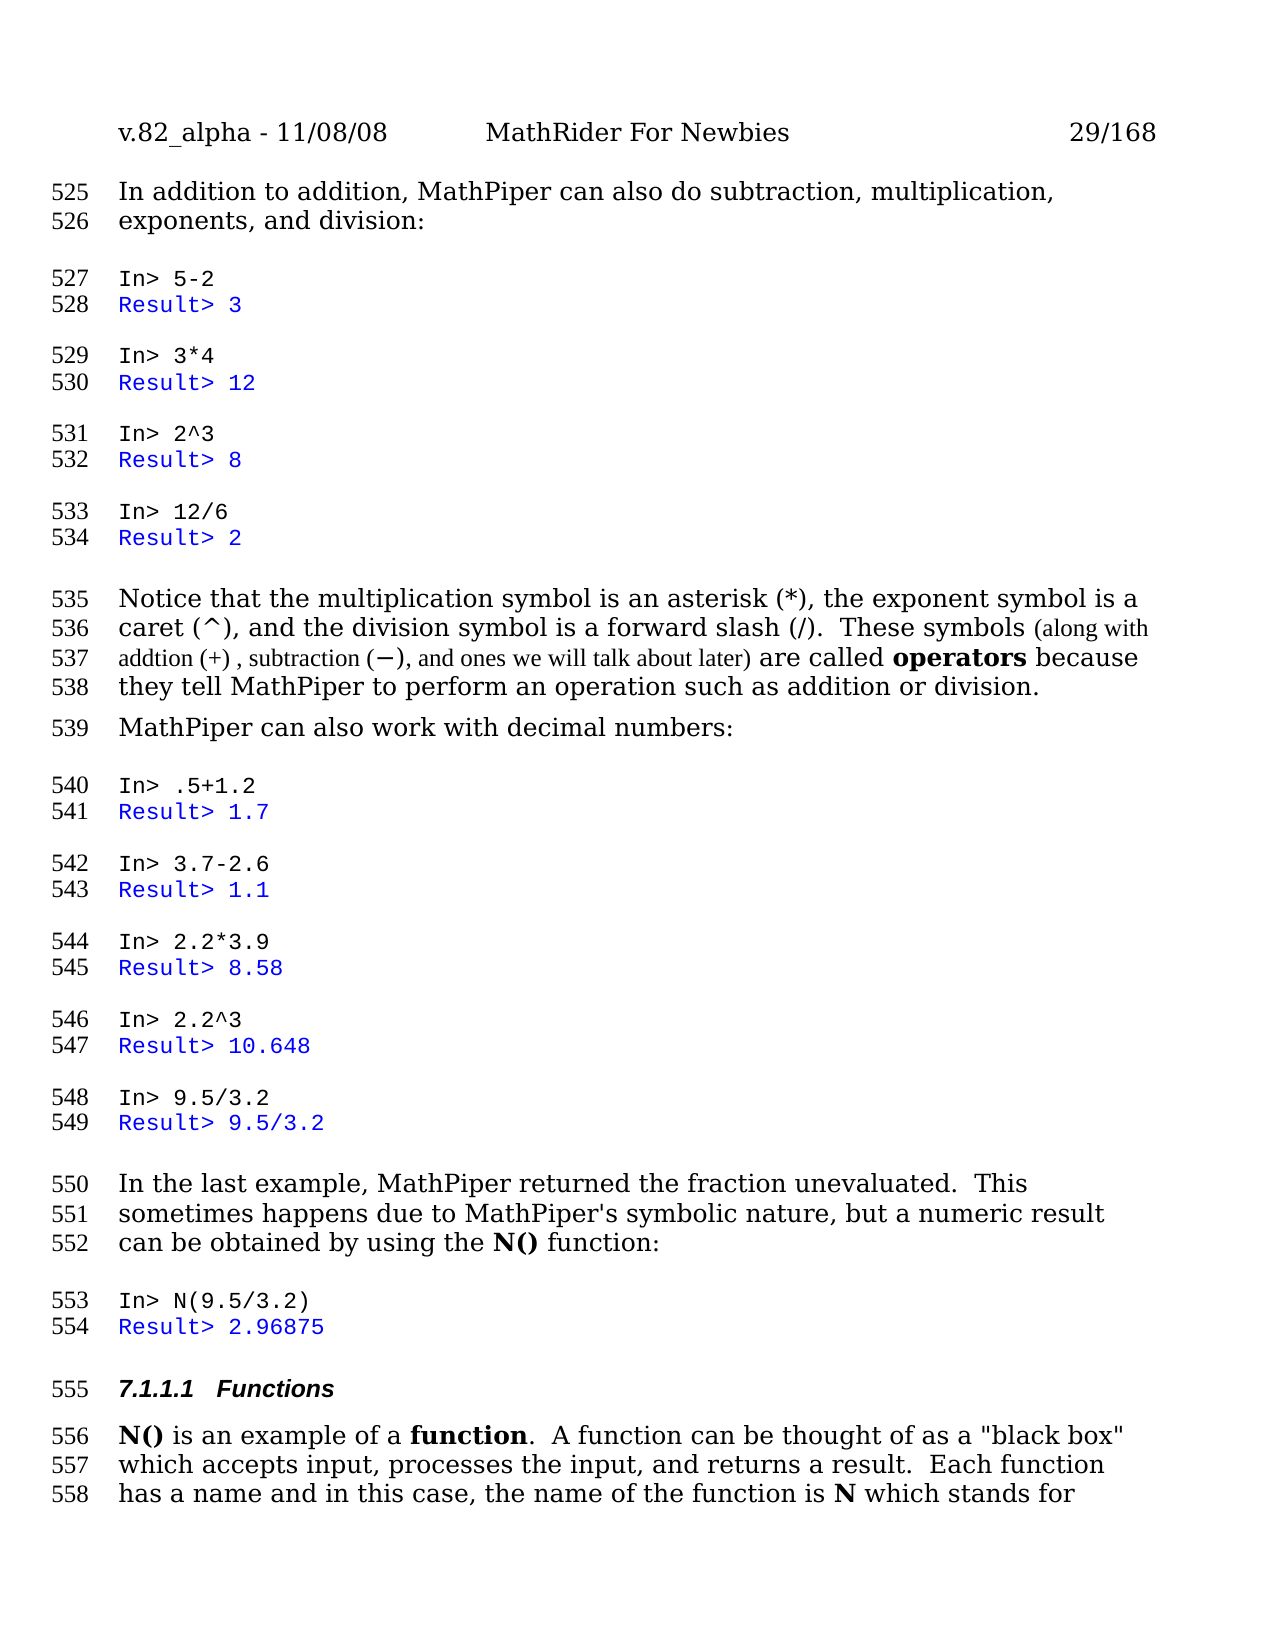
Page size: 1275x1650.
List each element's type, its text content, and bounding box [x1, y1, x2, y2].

text In> 9.5/3.2 [118, 1086, 1157, 1112]
text In> 3.7-2.6 [118, 852, 1157, 878]
text In> 3*4 [118, 345, 1157, 371]
text MathPiper can also work with decimal numbers: [118, 713, 1157, 743]
text In> .5+1.2 [118, 774, 1157, 801]
text Result> 8 [118, 449, 1157, 474]
text In> 12/6 [118, 501, 1157, 526]
subtitle Functions [118, 1374, 1157, 1403]
text In> N(9.5/3.2) [118, 1289, 1157, 1315]
text In> 5-2 [118, 267, 1157, 293]
text In> 2^3 [118, 423, 1157, 449]
text Result> 2 [118, 526, 1157, 552]
text Result> 1.7 [118, 801, 1157, 826]
text Result> 1.1 [118, 878, 1157, 904]
text In> 2.2^3 [118, 1008, 1157, 1034]
text In the last example, MathPiper returned the fraction unevaluated. This sometimes happens due to MathPiper's symbolic nature, but a numeric result can be obtained by using the N() function: [118, 1170, 1157, 1257]
text N() is an example of a function. A function can be thought of as a "black box" which accepts input, processes the input, and returns a result. Each function has a name and in this case, the name of the function is N which stands for [118, 1421, 1157, 1509]
text Result> 12 [118, 371, 1157, 397]
text Result> 10.648 [118, 1034, 1157, 1060]
text Notice that the multiplication symbol is an asterisk (*), the exponent symbol is a caret (^), and the division symbol is a forward slash (/). These symbols (along with addtion (+) , subtraction (−), and ones we will talk about later) are called operators because they tell MathPiper to perform an operation such as addition or division. [118, 584, 1157, 701]
text Result> 2.96875 [118, 1315, 1157, 1341]
text In> 2.2*3.9 [118, 930, 1157, 956]
text Result> 8.58 [118, 956, 1157, 982]
text Result> 3 [118, 293, 1157, 319]
text In addition to addition, MathPiper can also do subtraction, multiplication, exponents, and division: [118, 177, 1157, 235]
text Result> 9.5/3.2 [118, 1112, 1157, 1138]
